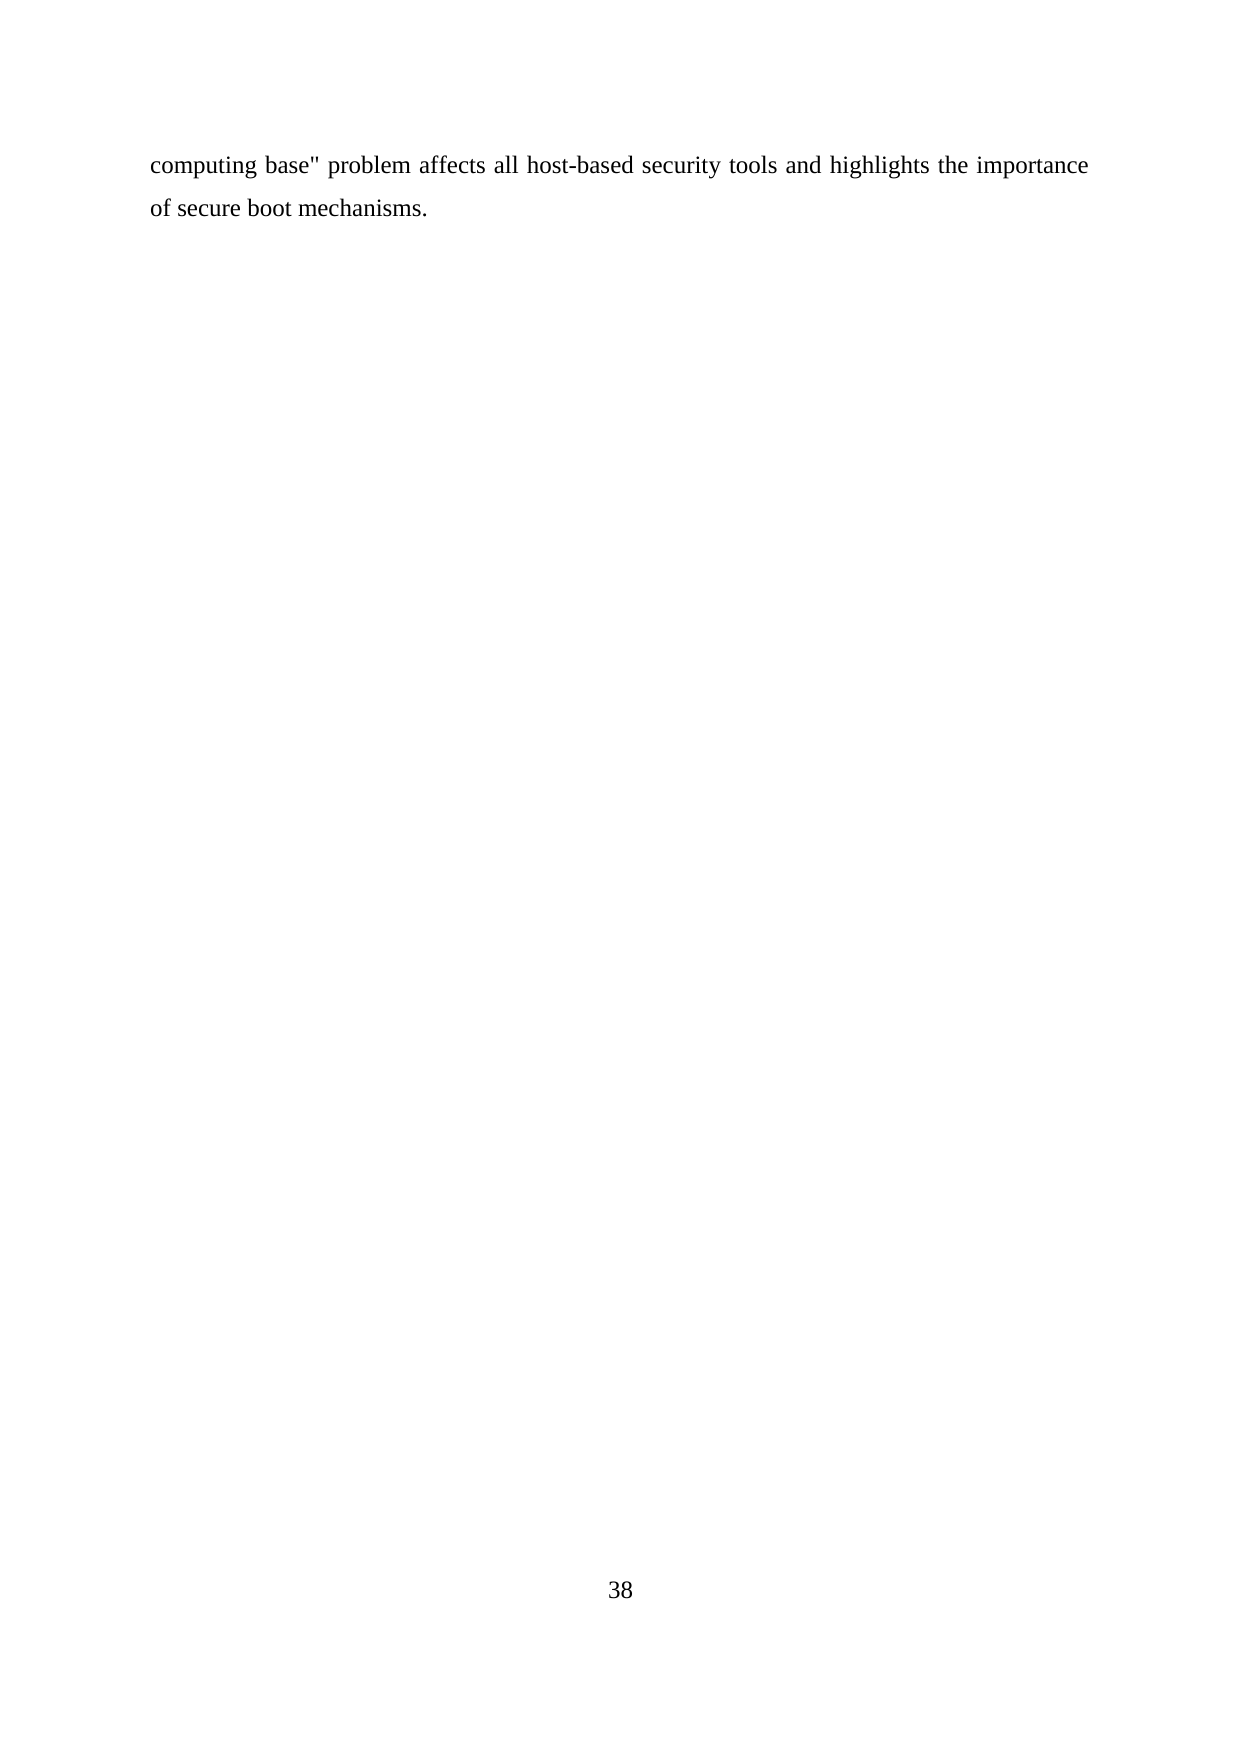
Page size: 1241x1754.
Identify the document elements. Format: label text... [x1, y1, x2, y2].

text computing base" problem affects all host-based security tools and highlights the importance of secure boot mechanisms. [150, 150, 1091, 222]
